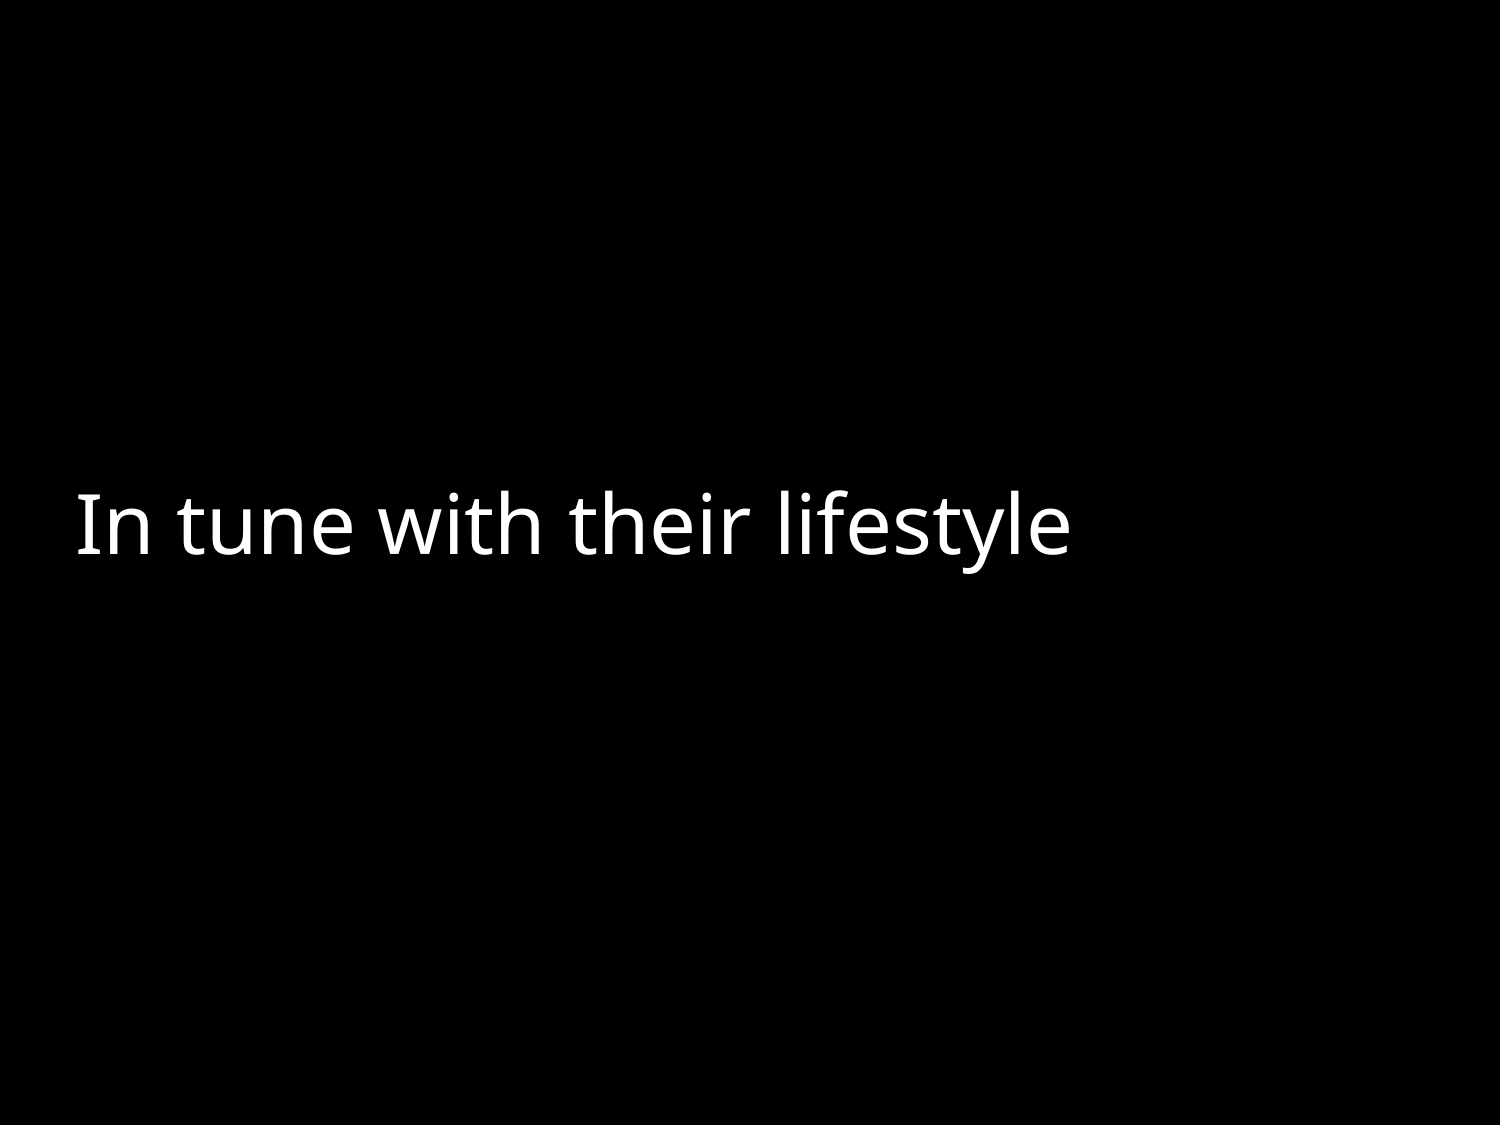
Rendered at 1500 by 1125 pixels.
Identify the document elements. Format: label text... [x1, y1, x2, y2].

title In tune with their lifestyle [75, 428, 1414, 616]
